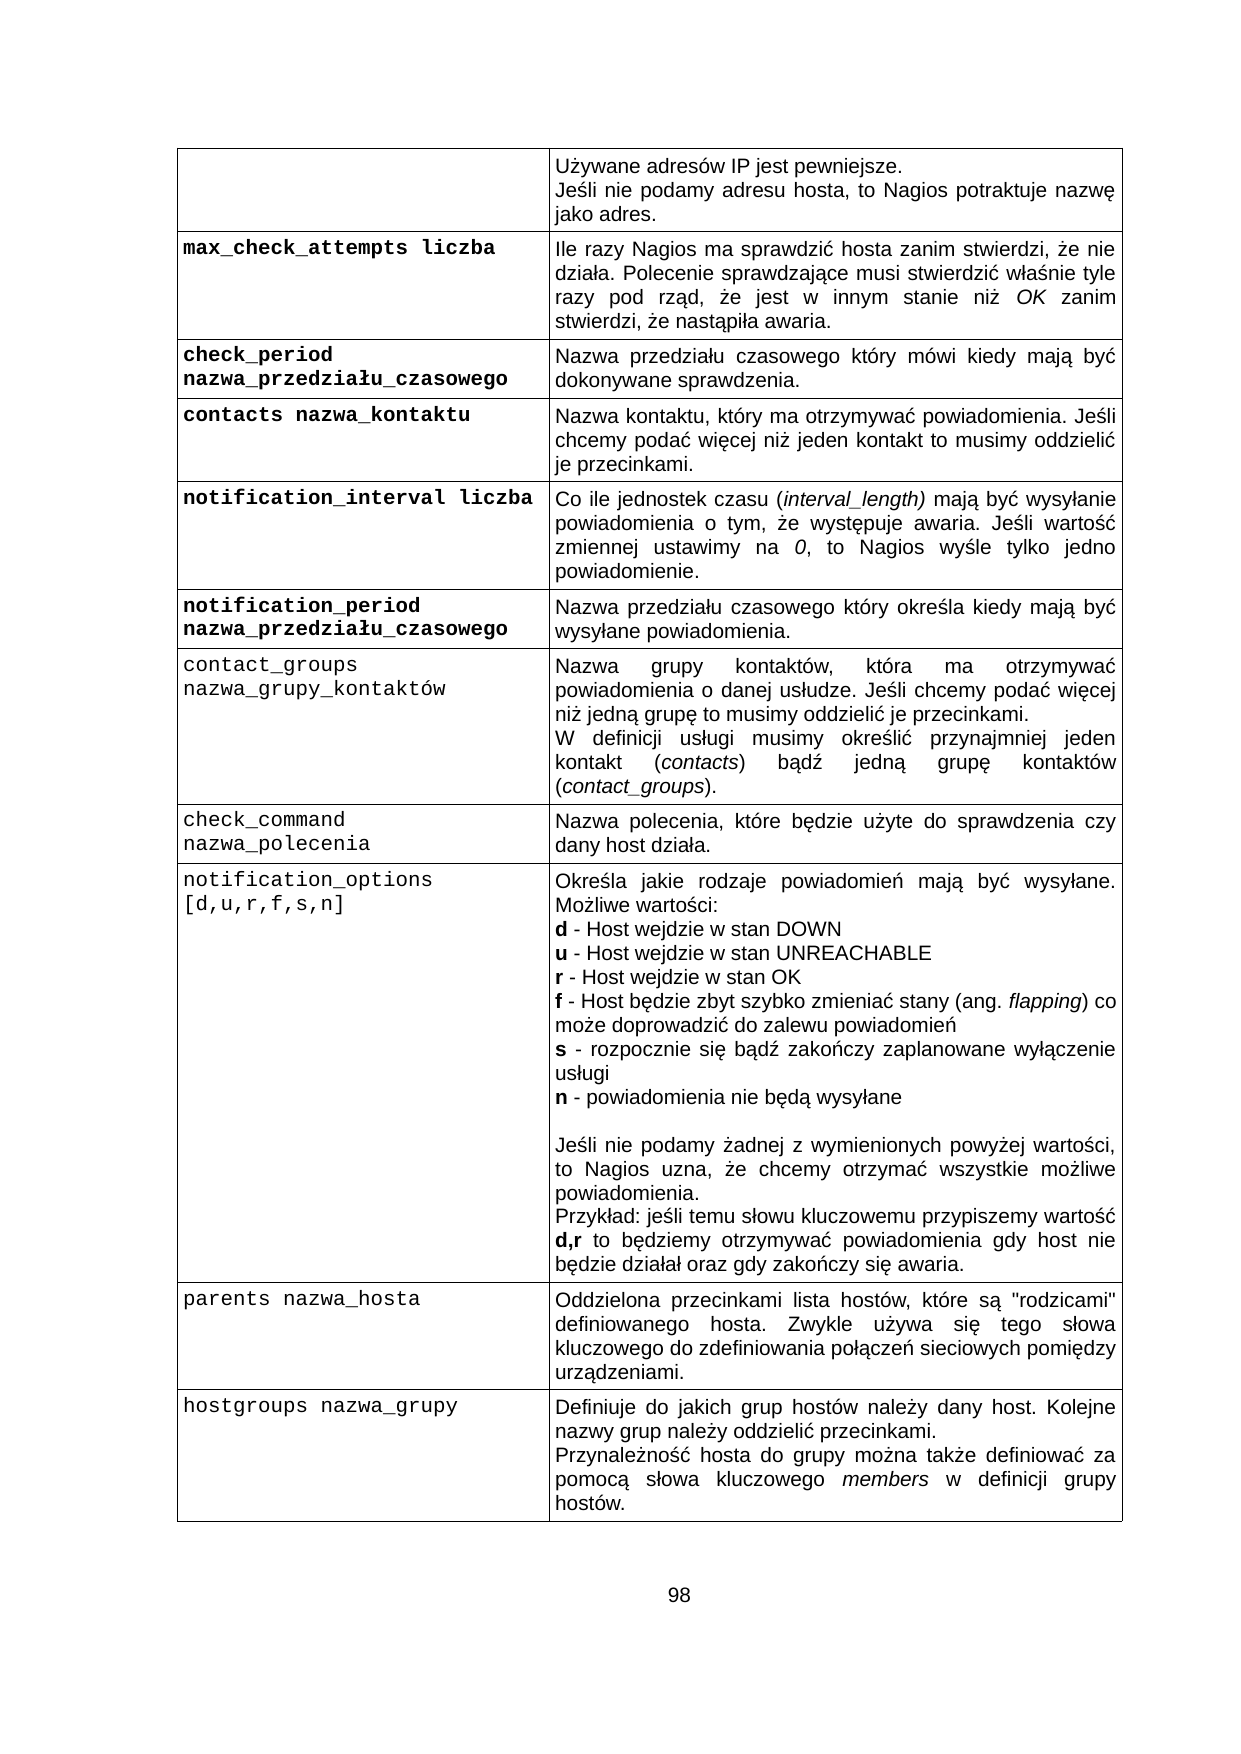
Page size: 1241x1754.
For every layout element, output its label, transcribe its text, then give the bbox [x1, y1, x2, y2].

table_cell contact_groups nazwa_grupy_kontaktów [178, 649, 549, 803]
table_cell check_command nazwa_polecenia [178, 805, 549, 863]
table_cell Nazwa kontaktu, który ma otrzymywać powiadomienia. Jeśli chcemy podać więcej niż jeden kontakt to musimy oddzielić je przecinkami. [550, 399, 1122, 481]
table_cell notification_interval liczba [178, 482, 549, 589]
table_cell max_check_attempts liczba [178, 232, 549, 338]
table_cell Nazwa grupy kontaktów, która ma otrzymywać powiadomienia o danej usłudze. Jeśli chcemy podać więcej niż jedną grupę to musimy oddzielić je przecinkami. W definicji usługi musimy określić przynajmniej jeden kontakt (contacts) bądź jedną grupę kontaktów (contact_groups). [550, 649, 1122, 803]
table_cell Co ile jednostek czasu (interval_length) mają być wysyłanie powiadomienia o tym, że występuje awaria. Jeśli wartość zmiennej ustawimy na 0, to Nagios wyśle tylko jedno powiadomienie. [550, 482, 1122, 589]
table_cell [178, 149, 549, 231]
table_cell notification_options [d,u,r,f,s,n] [178, 864, 549, 1282]
table_cell hostgroups nazwa_grupy [178, 1390, 549, 1521]
table_cell notification_period nazwa_przedziału_czasowego [178, 590, 549, 648]
table_cell parents nazwa_hosta [178, 1283, 549, 1389]
table_cell check_period nazwa_przedziału_czasowego [178, 340, 549, 398]
table_cell Oddzielona przecinkami lista hostów, które są "rodzicami" definiowanego hosta. Zwykle używa się tego słowa kluczowego do zdefiniowania połączeń sieciowych pomiędzy urządzeniami. [550, 1283, 1122, 1389]
table_cell Nazwa polecenia, które będzie użyte do sprawdzenia czy dany host działa. [550, 805, 1122, 863]
table_cell Nazwa przedziału czasowego który mówi kiedy mają być dokonywane sprawdzenia. [550, 340, 1122, 398]
table_cell Używane adresów IP jest pewniejsze. Jeśli nie podamy adresu hosta, to Nagios potraktuje nazwę jako adres. [550, 149, 1122, 231]
table_cell Definiuje do jakich grup hostów należy dany host. Kolejne nazwy grup należy oddzielić przecinkami. Przynależność hosta do grupy można także definiować za pomocą słowa kluczowego members w definicji grupy hostów. [550, 1390, 1122, 1521]
table_cell Ile razy Nagios ma sprawdzić hosta zanim stwierdzi, że nie działa. Polecenie sprawdzające musi stwierdzić właśnie tyle razy pod rząd, że jest w innym stanie niż OK zanim stwierdzi, że nastąpiła awaria. [550, 232, 1122, 338]
table_cell Określa jakie rodzaje powiadomień mają być wysyłane. Możliwe wartości: d - Host wejdzie w stan DOWN u - Host wejdzie w stan UNREACHABLE r - Host wejdzie w stan OK f - Host będzie zbyt szybko zmieniać stany (ang. flapping) co może doprowadzić do zalewu powiadomień s - rozpocznie się bądź zakończy zaplanowane wyłączenie usługi n - powiadomienia nie będą wysyłane Jeśli nie podamy żadnej z wymienionych powyżej wartości, to Nagios uzna, że chcemy otrzymać wszystkie możliwe powiadomienia. Przykład: jeśli temu słowu kluczowemu przypiszemy wartość d,r to będziemy otrzymywać powiadomienia gdy host nie będzie działał oraz gdy zakończy się awaria. [550, 864, 1122, 1282]
table_cell Nazwa przedziału czasowego który określa kiedy mają być wysyłane powiadomienia. [550, 590, 1122, 648]
table_cell contacts nazwa_kontaktu [178, 399, 549, 481]
